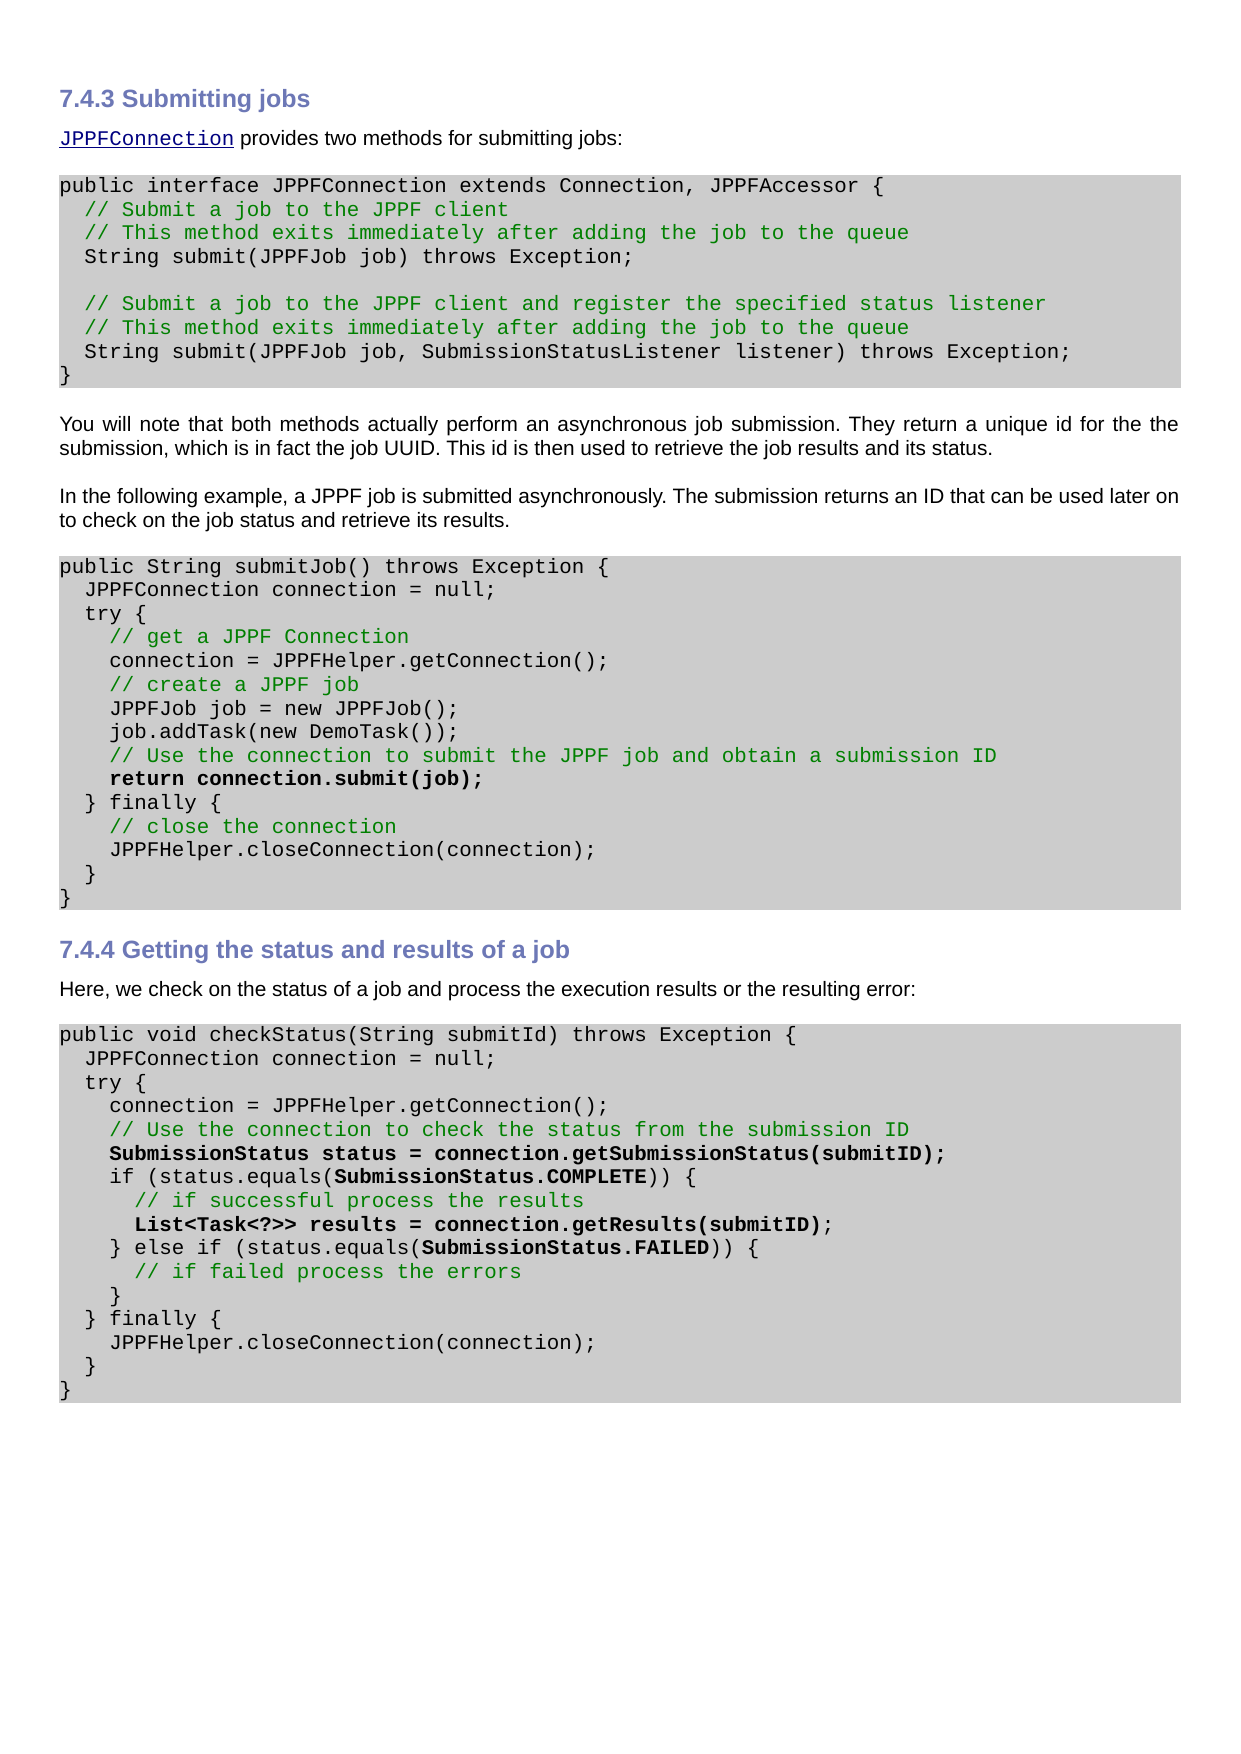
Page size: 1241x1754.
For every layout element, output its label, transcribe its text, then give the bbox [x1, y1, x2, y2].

text // if failed process the errors [59, 1261, 1181, 1284]
text List<Task<?>> results = connection.getResults(submitID); [59, 1214, 1181, 1237]
text } finally { [59, 1308, 1181, 1332]
text JPPFConnection connection = null; [59, 579, 1181, 603]
text JPPFConnection provides two methods for submitting jobs: [59, 125, 1181, 151]
text // This method exits immediately after adding the job to the queue [59, 317, 1181, 341]
text JPPFConnection connection = null; [59, 1048, 1181, 1072]
text } else if (status.equals(SubmissionStatus.FAILED)) { [59, 1237, 1181, 1261]
text } finally { [59, 792, 1181, 816]
subtitle Submitting jobs [59, 84, 1181, 113]
text String submit(JPPFJob job) throws Exception; [59, 246, 1181, 270]
text You will note that both methods actually perform an asynchronous job submission. They return a unique id for the the submission, which is in fact the job UUID. This id is then used to retrieve the job results and its status. [59, 412, 1181, 460]
text public String submitJob() throws Exception { [59, 556, 1181, 579]
text } [59, 364, 1181, 388]
text try { [59, 1072, 1181, 1095]
text // create a JPPF job [59, 674, 1181, 697]
text } [59, 1379, 1181, 1403]
text // Use the connection to check the status from the submission ID [59, 1119, 1181, 1143]
text // Use the connection to submit the JPPF job and obtain a submission ID [59, 745, 1181, 768]
text // close the connection [59, 816, 1181, 839]
text return connection.submit(job); [59, 768, 1181, 792]
text } [59, 1284, 1181, 1308]
text connection = JPPFHelper.getConnection(); [59, 650, 1181, 674]
text JPPFHelper.closeConnection(connection); [59, 1332, 1181, 1356]
text if (status.equals(SubmissionStatus.COMPLETE)) { [59, 1166, 1181, 1190]
text } [59, 887, 1181, 910]
text job.addTask(new DemoTask()); [59, 721, 1181, 745]
text // This method exits immediately after adding the job to the queue [59, 222, 1181, 246]
text JPPFHelper.closeConnection(connection); [59, 839, 1181, 863]
text SubmissionStatus status = connection.getSubmissionStatus(submitID); [59, 1143, 1181, 1166]
text String submit(JPPFJob job, SubmissionStatusListener listener) throws Exception; [59, 341, 1181, 364]
text Here, we check on the status of a job and process the execution results or the resulting error: [59, 977, 1181, 1001]
text // get a JPPF Connection [59, 627, 1181, 650]
text public interface JPPFConnection extends Connection, JPPFAccessor { [59, 175, 1181, 199]
subtitle Getting the status and results of a job [59, 935, 1181, 964]
text connection = JPPFHelper.getConnection(); [59, 1095, 1181, 1119]
text } [59, 1356, 1181, 1379]
text public void checkStatus(String submitId) throws Exception { [59, 1024, 1181, 1048]
text // Submit a job to the JPPF client and register the specified status listener [59, 293, 1181, 317]
text JPPFJob job = new JPPFJob(); [59, 697, 1181, 721]
text // if successful process the results [59, 1190, 1181, 1214]
text In the following example, a JPPF job is submitted asynchronously. The submission returns an ID that can be used later on to check on the job status and retrieve its results. [59, 484, 1181, 532]
text // Submit a job to the JPPF client [59, 199, 1181, 222]
text } [59, 863, 1181, 887]
text try { [59, 603, 1181, 627]
